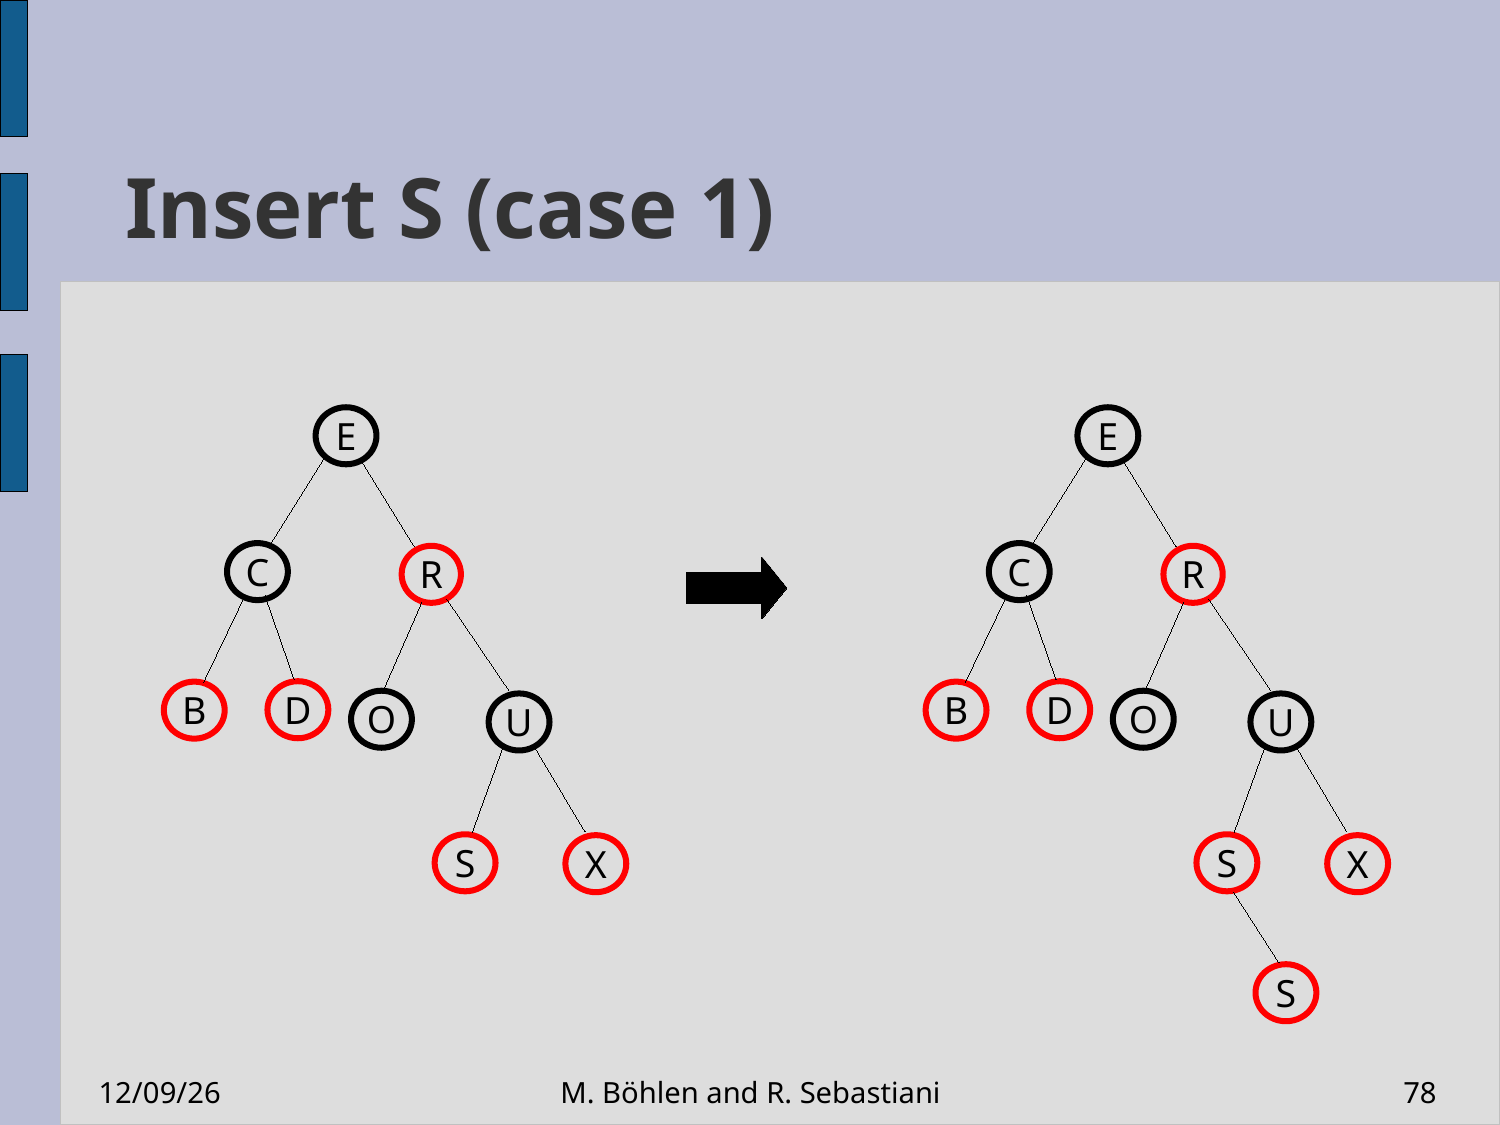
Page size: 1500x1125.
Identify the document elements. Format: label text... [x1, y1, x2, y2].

text_box O [351, 690, 412, 748]
text_box S [1255, 964, 1317, 1022]
text_box D [267, 681, 329, 739]
text_box E [1077, 407, 1139, 465]
text_box S [434, 834, 496, 892]
text_box X [1327, 835, 1389, 893]
text_box S [1196, 834, 1258, 892]
text_box O [1112, 690, 1174, 748]
text_box [686, 557, 787, 619]
text_box U [488, 693, 550, 751]
text_box R [1163, 545, 1223, 603]
text_box B [925, 681, 987, 739]
text_box C [988, 543, 1050, 601]
text_box E [315, 407, 377, 465]
text_box U [1250, 693, 1312, 751]
text_box B [163, 681, 225, 739]
text_box D [1029, 681, 1091, 739]
title Insert S (case 1) [110, 67, 1392, 271]
text_box R [401, 545, 461, 603]
text_box C [227, 543, 288, 601]
text_box X [565, 835, 627, 893]
